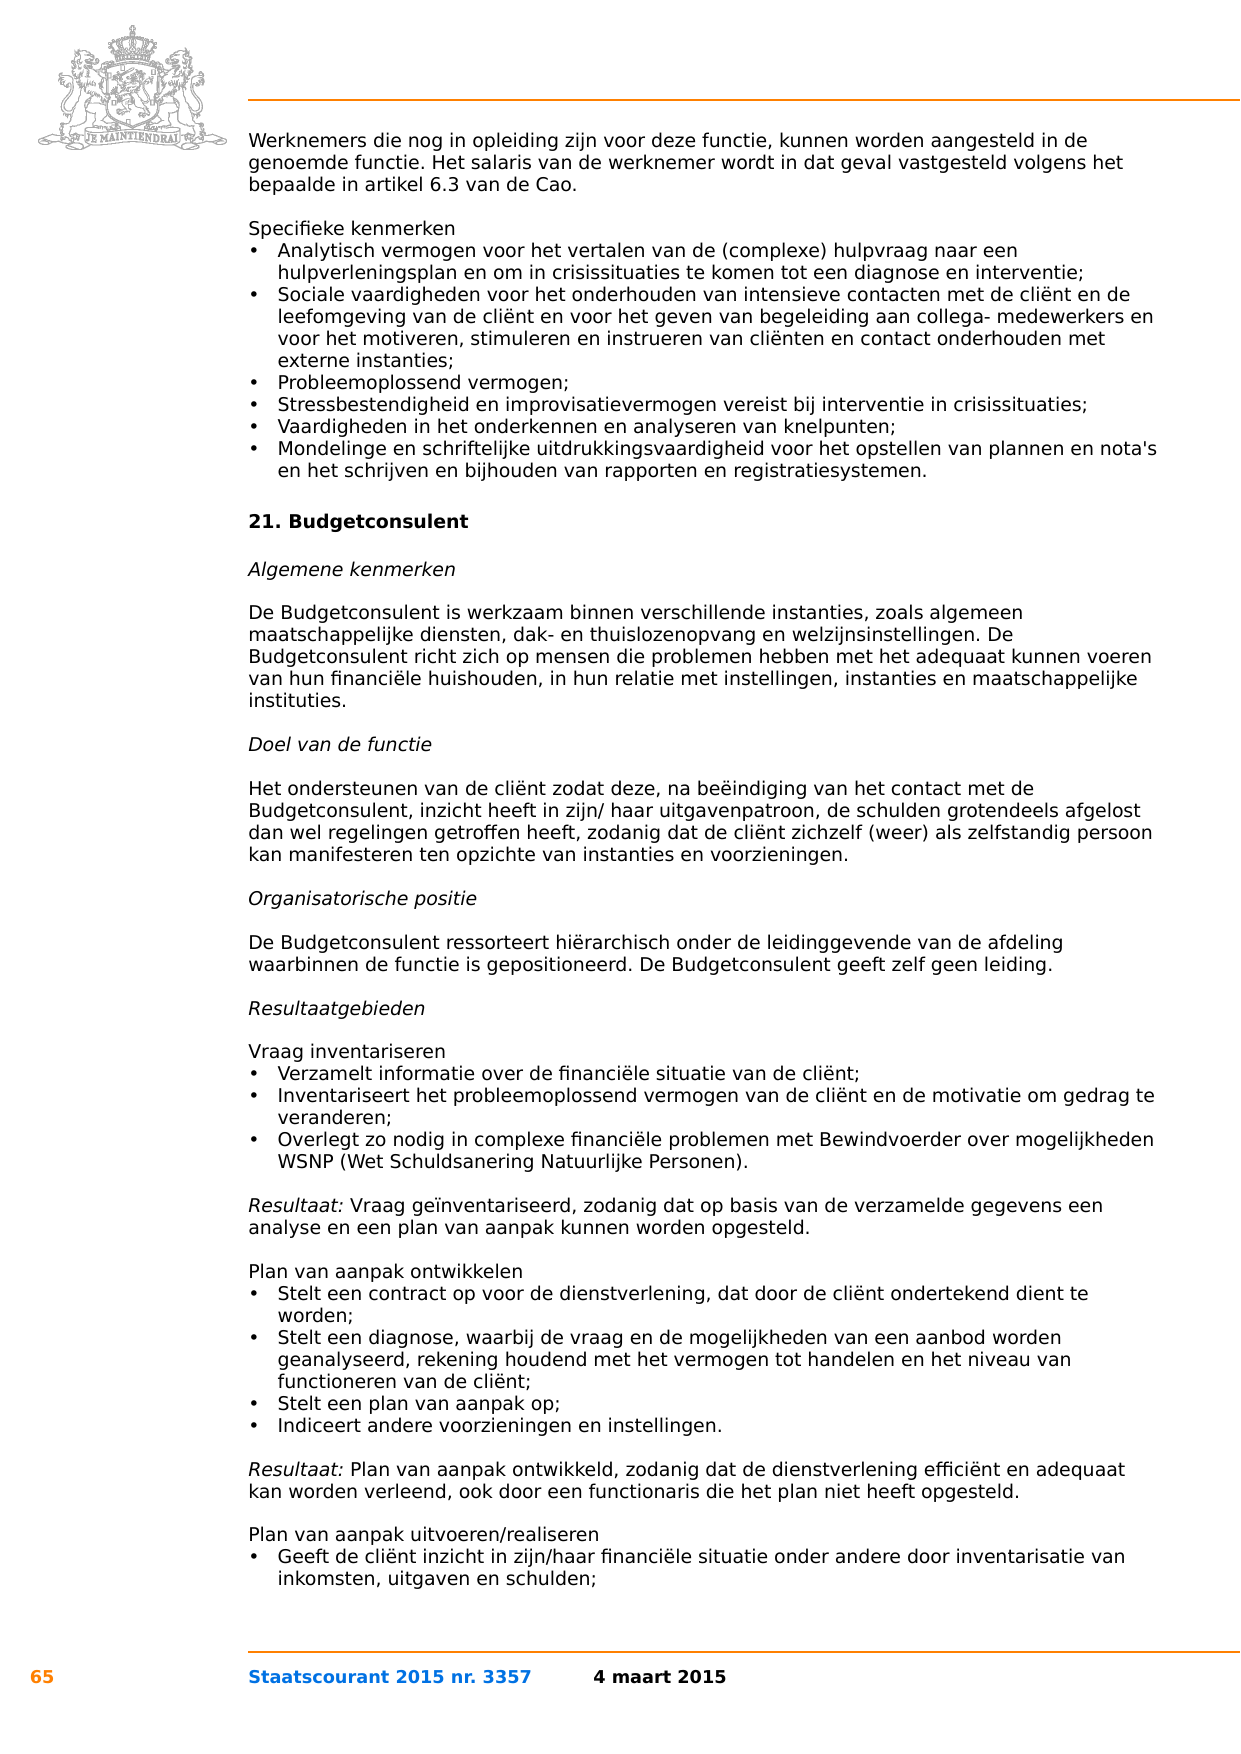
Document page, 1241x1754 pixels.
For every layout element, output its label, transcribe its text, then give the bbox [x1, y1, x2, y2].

text • Verzamelt informatie over de financiële situatie van de cliënt; [248, 1063, 1163, 1085]
text • Indiceert andere voorzieningen en instellingen. [248, 1415, 1163, 1437]
text • Inventariseert het probleemoplossend vermogen van de cliënt en de motivatie om gedrag te veranderen; [248, 1085, 1163, 1129]
text Organisatorische positie [248, 888, 1163, 910]
text Het ondersteunen van de cliënt zodat deze, na beëindiging van het contact met de Budgetconsulent, inzicht heeft in zijn/ haar uitgavenpatroon, de schulden grotendeels afgelost dan wel regelingen getroffen heeft, zodanig dat de cliënt zichzelf (weer) als zelfstandig persoon kan manifesteren ten opzichte van instanties en voorzieningen. [248, 778, 1163, 866]
text Specifieke kenmerken [248, 218, 1163, 240]
picture [38, 25, 227, 150]
text De Budgetconsulent is werkzaam binnen verschillende instanties, zoals algemeen maatschappelijke diensten, dak- en thuislozenopvang en welzijnsinstellingen. De Budgetconsulent richt zich op mensen die problemen hebben met het adequaat kunnen voeren van hun financiële huishouden, in hun relatie met instellingen, instanties en maatschappelijke instituties. [248, 602, 1163, 712]
text Resultaatgebieden [248, 997, 1163, 1019]
text • Stelt een contract op voor de dienstverlening, dat door de cliënt ondertekend dient te worden; [248, 1283, 1163, 1327]
text Doel van de functie [248, 734, 1163, 756]
text • Stelt een plan van aanpak op; [248, 1393, 1163, 1415]
text • Stressbestendigheid en improvisatievermogen vereist bij interventie in crisissituaties; [248, 393, 1163, 416]
text Werknemers die nog in opleiding zijn voor deze functie, kunnen worden aangesteld in de genoemde functie. Het salaris van de werknemer wordt in dat geval vastgesteld volgens het bepaalde in artikel 6.3 van de Cao. [248, 130, 1163, 196]
text Algemene kenmerken [248, 558, 1163, 580]
text • Probleemoplossend vermogen; [248, 372, 1163, 393]
text • Analytisch vermogen voor het vertalen van de (complexe) hulpvraag naar een hulpverleningsplan en om in crisissituaties te komen tot een diagnose en interventie; [248, 240, 1163, 284]
text Resultaat: Plan van aanpak ontwikkeld, zodanig dat de dienstverlening efficiënt en adequaat kan worden verleend, ook door een functionaris die het plan niet heeft opgesteld. [248, 1458, 1163, 1502]
text • Overlegt zo nodig in complexe financiële problemen met Bewindvoerder over mogelijkheden WSNP (Wet Schuldsanering Natuurlijke Personen). [248, 1129, 1163, 1173]
text Plan van aanpak uitvoeren/realiseren [248, 1524, 1163, 1546]
text Resultaat: Vraag geïnventariseerd, zodanig dat op basis van de verzamelde gegevens een analyse en een plan van aanpak kunnen worden opgesteld. [248, 1195, 1163, 1239]
text Vraag inventariseren [248, 1041, 1163, 1063]
text • Mondelinge en schriftelijke uitdrukkingsvaardigheid voor het opstellen van plannen en nota's en het schrijven en bijhouden van rapporten en registratiesystemen. [248, 437, 1163, 481]
text • Vaardigheden in het onderkennen en analyseren van knelpunten; [248, 416, 1163, 437]
subtitle 21. Budgetconsulent [248, 511, 1163, 533]
text Plan van aanpak ontwikkelen [248, 1261, 1163, 1283]
text • Sociale vaardigheden voor het onderhouden van intensieve contacten met de cliënt en de leefomgeving van de cliënt en voor het geven van begeleiding aan collega- medewerkers en voor het motiveren, stimuleren en instrueren van cliënten en contact onderhouden met externe instanties; [248, 284, 1163, 372]
text De Budgetconsulent ressorteert hiërarchisch onder de leidinggevende van de afdeling waarbinnen de functie is gepositioneerd. De Budgetconsulent geeft zelf geen leiding. [248, 932, 1163, 976]
text • Stelt een diagnose, waarbij de vraag en de mogelijkheden van een aanbod worden geanalyseerd, rekening houdend met het vermogen tot handelen en het niveau van functioneren van de cliënt; [248, 1327, 1163, 1393]
text • Geeft de cliënt inzicht in zijn/haar financiële situatie onder andere door inventarisatie van inkomsten, uitgaven en schulden; [248, 1546, 1163, 1590]
